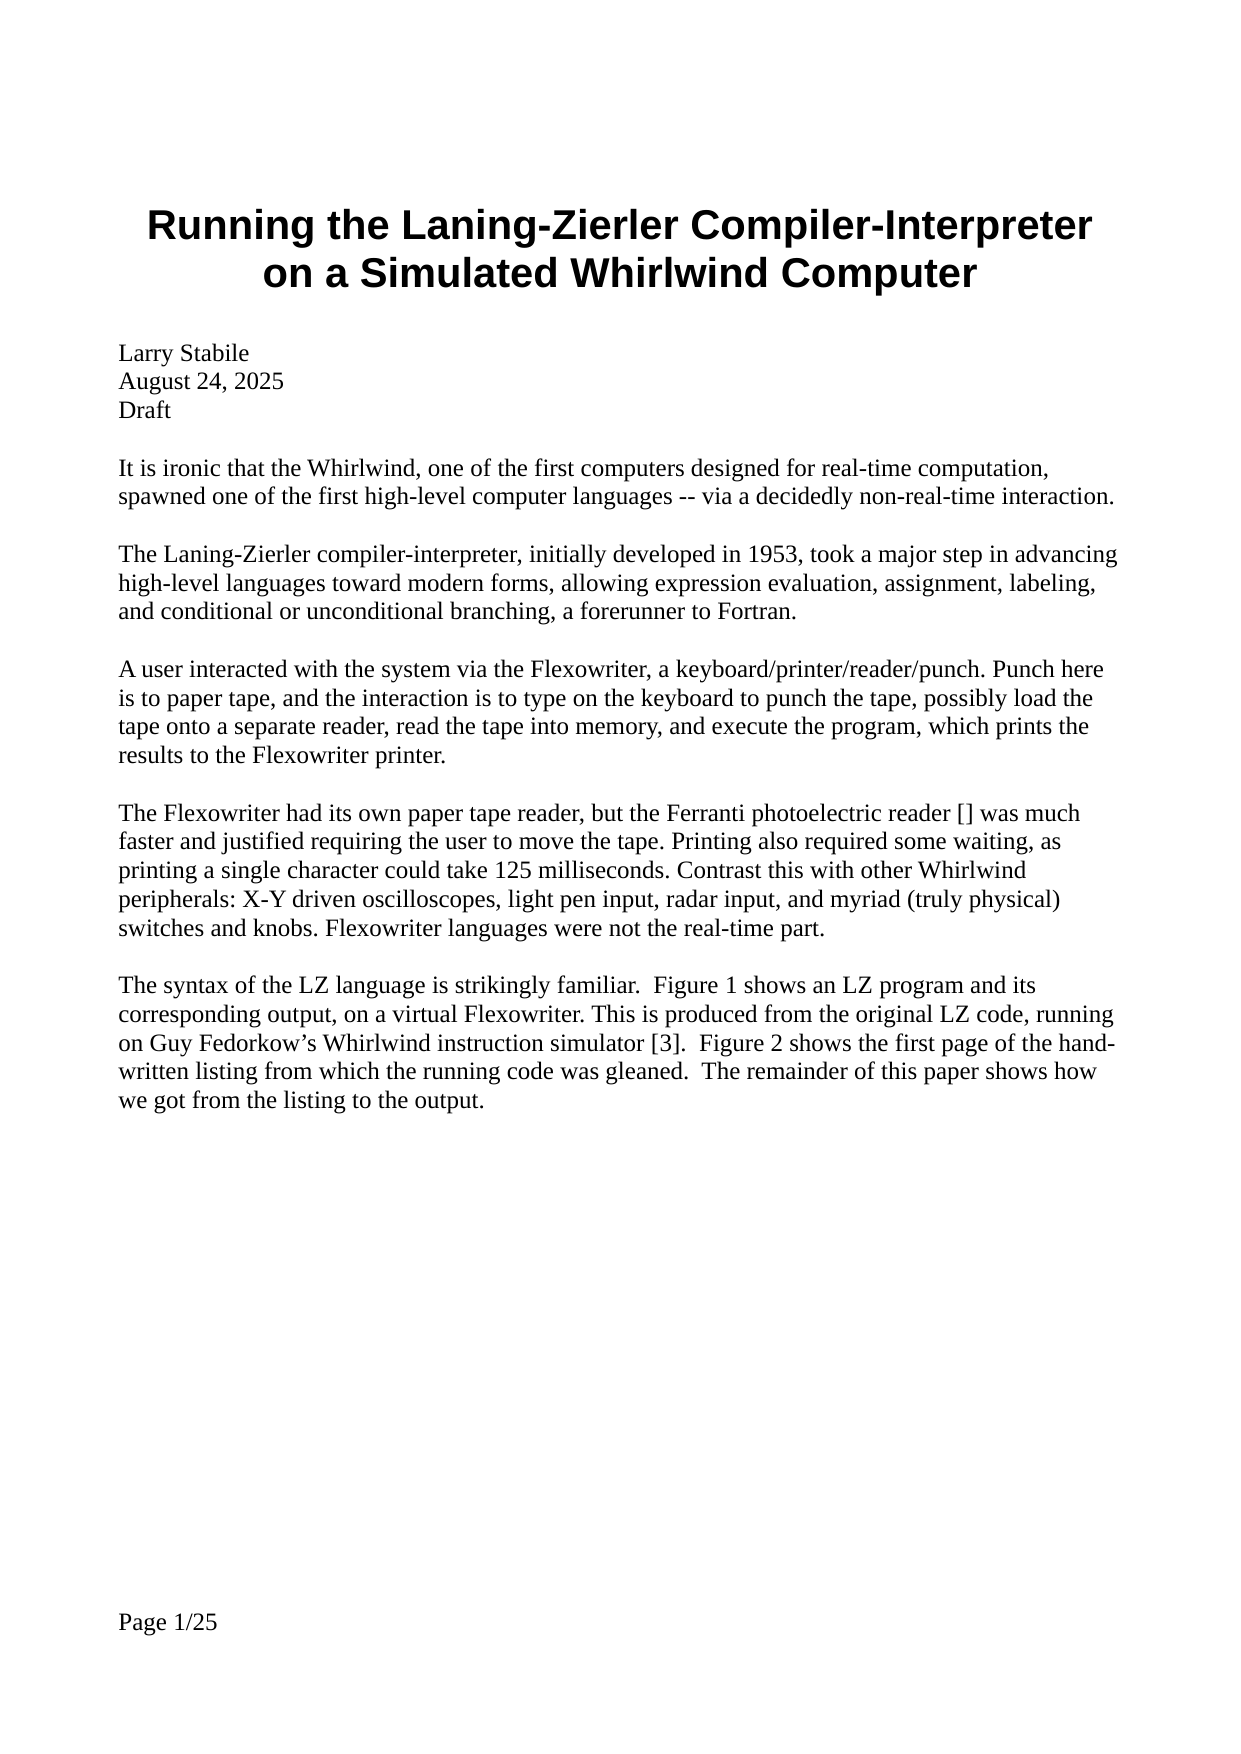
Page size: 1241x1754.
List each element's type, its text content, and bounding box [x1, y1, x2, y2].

title Running the Laning-Zierler Compiler-Interpreter on a Simulated Whirlwind Computer [118, 201, 1122, 296]
text The Laning-Zierler compiler-interpreter, initially developed in 1953, took a major step in advancing high-level languages toward modern forms, allowing expression evaluation, assignment, labeling, and conditional or unconditional branching, a forerunner to Fortran. [118, 539, 1122, 625]
text The syntax of the LZ language is strikingly familiar. Figure 1 shows an LZ program and its corresponding output, on a virtual Flexowriter. This is produced from the original LZ code, running on Guy Fedorkow’s Whirlwind instruction simulator [3]. Figure 2 shows the first page of the hand-written listing from which the running code was gleaned. The remainder of this paper shows how we got from the listing to the output. [118, 970, 1122, 1114]
text Larry Stabile [118, 338, 1122, 366]
text August 23, 2025 [118, 366, 1122, 395]
text The Flexowriter had its own paper tape reader, but the Ferranti photoelectric reader [] was much faster and justified requiring the user to move the tape. Printing also required some waiting, as printing a single character could take 125 milliseconds. Contrast this with other Whirlwind peripherals: X-Y driven oscilloscopes, light pen input, radar input, and myriad (truly physical) switches and knobs. Flexowriter languages were not the real-time part. [118, 798, 1122, 941]
text Draft [118, 395, 1122, 424]
text It is ironic that the Whirlwind, one of the first computers designed for real-time computation, spawned one of the first high-level computer languages -- via a decidedly non-real-time interaction. [118, 453, 1122, 510]
text A user interacted with the system via the Flexowriter, a keyboard/printer/reader/punch. Punch here is to paper tape, and the interaction is to type on the keyboard to punch the tape, possibly load the tape onto a separate reader, read the tape into memory, and execute the program, which prints the results to the Flexowriter printer. [118, 654, 1122, 769]
